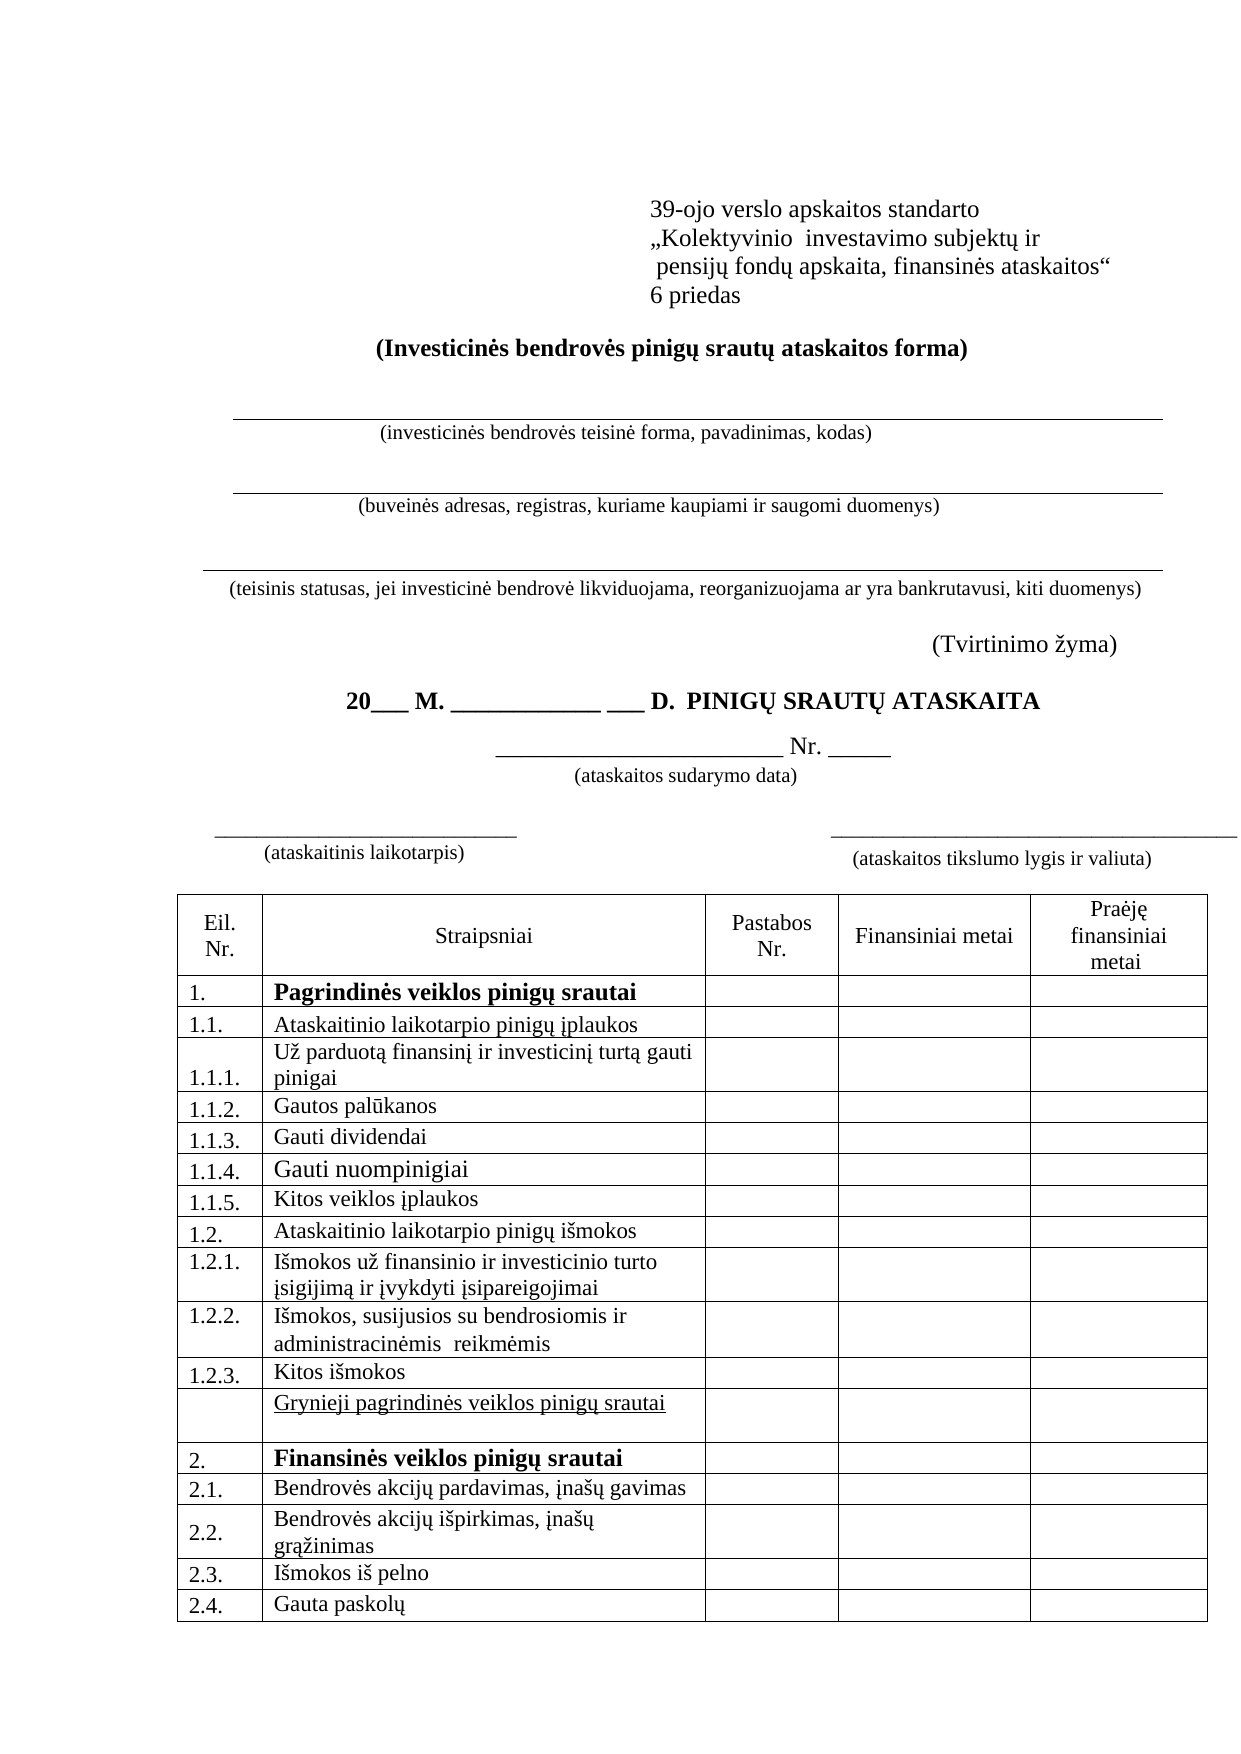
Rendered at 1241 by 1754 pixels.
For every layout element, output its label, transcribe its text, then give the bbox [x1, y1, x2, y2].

table_cell Ataskaitinio laikotarpio pinigų išmokos [263, 1217, 705, 1247]
table_cell 1.2.3. [178, 1358, 262, 1388]
table_cell 20___ M. ____________ ___ D. PINIGŲ SRAUTŲ ATASKAITA [203, 686, 1163, 715]
table_cell [706, 1474, 838, 1504]
table_cell [839, 1123, 1030, 1153]
table_cell (buveinės adresas, registras, kuriame kaupiami ir saugomi duomenys) [203, 493, 1163, 570]
table_cell [839, 1505, 1030, 1558]
table_cell [1031, 1123, 1207, 1153]
table_cell [1031, 1038, 1207, 1091]
table_cell [1163, 419, 1207, 492]
table_cell [706, 1302, 838, 1357]
table_cell [1163, 600, 1207, 686]
table_cell [706, 976, 838, 1006]
table_cell Kitos išmokos [263, 1358, 705, 1388]
table_cell 2. [178, 1443, 262, 1473]
table_cell [1163, 787, 1207, 837]
table_cell Bendrovės akcijų pardavimas, įnašų gavimas [263, 1474, 705, 1504]
table_cell _______________________________________ [705, 787, 1163, 840]
table_cell [1031, 1302, 1207, 1357]
table_cell [1163, 715, 1207, 760]
table_cell [1030, 420, 1163, 492]
table_cell Už parduotą finansinį ir investicinį turtą gauti pinigai [263, 1038, 705, 1091]
table_cell [706, 1092, 838, 1122]
table_cell [177, 686, 203, 715]
table_cell [203, 419, 233, 492]
table_cell Išmokos, susijusios su bendrosiomis ir administracinėmis reikmėmis [263, 1302, 705, 1357]
table_cell [706, 1248, 838, 1301]
text pensijų fondų apskaita, finansinės ataskaitos“ [650, 251, 1181, 280]
table_cell [1163, 760, 1207, 787]
table_cell [1031, 1505, 1207, 1558]
table_cell [839, 1302, 1030, 1357]
table_cell Gauti dividendai [263, 1123, 705, 1153]
table_cell [706, 1443, 838, 1473]
table_cell Ataskaitinio laikotarpio pinigų įplaukos [263, 1007, 705, 1037]
table_cell 2.3. [178, 1559, 262, 1589]
table_cell [839, 1389, 1030, 1442]
table_cell [233, 600, 705, 686]
table_cell Grynieji pagrindinės veiklos pinigų srautai [263, 1389, 705, 1442]
table_cell [1163, 570, 1207, 600]
table_header [177, 391, 203, 419]
table_cell 1.1.4. [178, 1154, 262, 1184]
table_cell [1031, 1389, 1207, 1442]
table_cell 1.1.3. [178, 1123, 262, 1153]
table_cell [203, 600, 233, 686]
table_cell 1.1.5. [178, 1186, 262, 1216]
table_cell Išmokos už finansinio ir investicinio turto įsigijimą ir įvykdyti įsipareigojimai [263, 1248, 705, 1301]
table_cell 2.2. [178, 1505, 262, 1558]
table_cell [177, 840, 203, 894]
table_cell [839, 1007, 1030, 1037]
table_cell _____________________________ [203, 787, 705, 840]
table_cell Finansiniai metai [839, 895, 1030, 974]
text 39-ojo verslo apskaitos standarto [650, 194, 1181, 223]
table_cell [177, 760, 203, 787]
table_cell [839, 1186, 1030, 1216]
table_cell 1. [178, 976, 262, 1006]
table_cell [706, 1154, 838, 1184]
table_cell Išmokos iš pelno [263, 1559, 705, 1589]
table_cell [1031, 1007, 1207, 1037]
table_cell [839, 1092, 1030, 1122]
table_cell [705, 600, 838, 686]
table_header [233, 391, 1030, 419]
table_cell [1031, 1443, 1207, 1473]
table_cell [706, 1389, 838, 1442]
table_cell 1.1.2. [178, 1092, 262, 1122]
table_cell [839, 1358, 1030, 1388]
table_cell Bendrovės akcijų išpirkimas, įnašų grąžinimas [263, 1505, 705, 1558]
table_cell [839, 1474, 1030, 1504]
table_cell Gauti nuompinigiai [263, 1154, 705, 1184]
table_cell [839, 1590, 1030, 1621]
table_cell Gautos palūkanos [263, 1092, 705, 1122]
table_cell Eil. Nr. [178, 895, 262, 974]
table_cell 2.4. [178, 1590, 262, 1621]
table_cell [839, 1443, 1030, 1473]
table_cell [1031, 1248, 1207, 1301]
table_cell Praėję finansiniai metai [1031, 895, 1207, 974]
table_cell [1031, 1590, 1207, 1621]
table_cell [706, 1559, 838, 1589]
table_header [203, 391, 233, 419]
table_cell [839, 976, 1030, 1006]
table_cell Gauta paskolų [263, 1590, 705, 1621]
text 6 priedas [650, 280, 1181, 309]
table_cell [706, 1186, 838, 1216]
table_cell _______________________ Nr. _____ [203, 715, 1163, 760]
table_cell 2.1. [178, 1474, 262, 1504]
table_cell [1163, 493, 1207, 570]
table_cell 1.2. [178, 1217, 262, 1247]
table_cell Kitos veiklos įplaukos [263, 1186, 705, 1216]
table_cell [839, 1154, 1030, 1184]
table_cell (investicinės bendrovės teisinė forma, pavadinimas, kodas) [233, 420, 1030, 492]
table_cell [1031, 1186, 1207, 1216]
text „Kolektyvinio investavimo subjektų ir [650, 223, 1181, 251]
table_cell [177, 570, 203, 600]
table_cell (Tvirtinimo žyma) [838, 600, 1163, 686]
table_cell [177, 600, 203, 686]
table_cell (ataskaitinis laikotarpis) [203, 840, 705, 894]
table_header [1163, 391, 1207, 419]
table_cell [178, 1389, 262, 1442]
table_cell [177, 419, 203, 492]
table_cell 1.1. [178, 1007, 262, 1037]
table_cell [1031, 1154, 1207, 1184]
table_cell [1031, 1559, 1207, 1589]
table_cell [1163, 840, 1207, 894]
text (Investicinės bendrovės pinigų srautų ataskaitos forma) [162, 333, 1181, 362]
table_cell [839, 1217, 1030, 1247]
table_cell [706, 1007, 838, 1037]
table_cell 1.1.1. [178, 1038, 262, 1091]
table_cell [177, 715, 203, 760]
table_cell [839, 1248, 1030, 1301]
table_cell [706, 1217, 838, 1247]
table_cell [177, 493, 203, 570]
table_cell [1031, 1358, 1207, 1388]
table_header [1030, 391, 1163, 419]
table_cell 1.2.1. [178, 1248, 262, 1301]
table_cell 1.2.2. [178, 1302, 262, 1357]
table_cell Pastabos Nr. [706, 895, 838, 974]
table_cell (teisinis statusas, jei investicinė bendrovė likviduojama, reorganizuojama ar yra bankrutavusi, kiti duomenys) [203, 571, 1163, 600]
table_cell [177, 787, 203, 840]
table_cell (ataskaitos sudarymo data) [203, 760, 1163, 787]
table_cell [706, 1590, 838, 1621]
table_cell [706, 1123, 838, 1153]
table_cell (ataskaitos tikslumo lygis ir valiuta) [705, 840, 1163, 894]
table_cell Pagrindinės veiklos pinigų srautai [263, 976, 705, 1006]
table_cell [1031, 1474, 1207, 1504]
table_cell [1031, 1217, 1207, 1247]
table_cell [706, 1038, 838, 1091]
table_cell Straipsniai [263, 895, 705, 974]
table_cell [706, 1505, 838, 1558]
table_cell [1031, 976, 1207, 1006]
table_cell [839, 1038, 1030, 1091]
table_cell [1163, 686, 1207, 715]
table_cell [839, 1559, 1030, 1589]
table_cell Finansinės veiklos pinigų srautai [263, 1443, 705, 1473]
table_cell [706, 1358, 838, 1388]
table_cell [1031, 1092, 1207, 1122]
